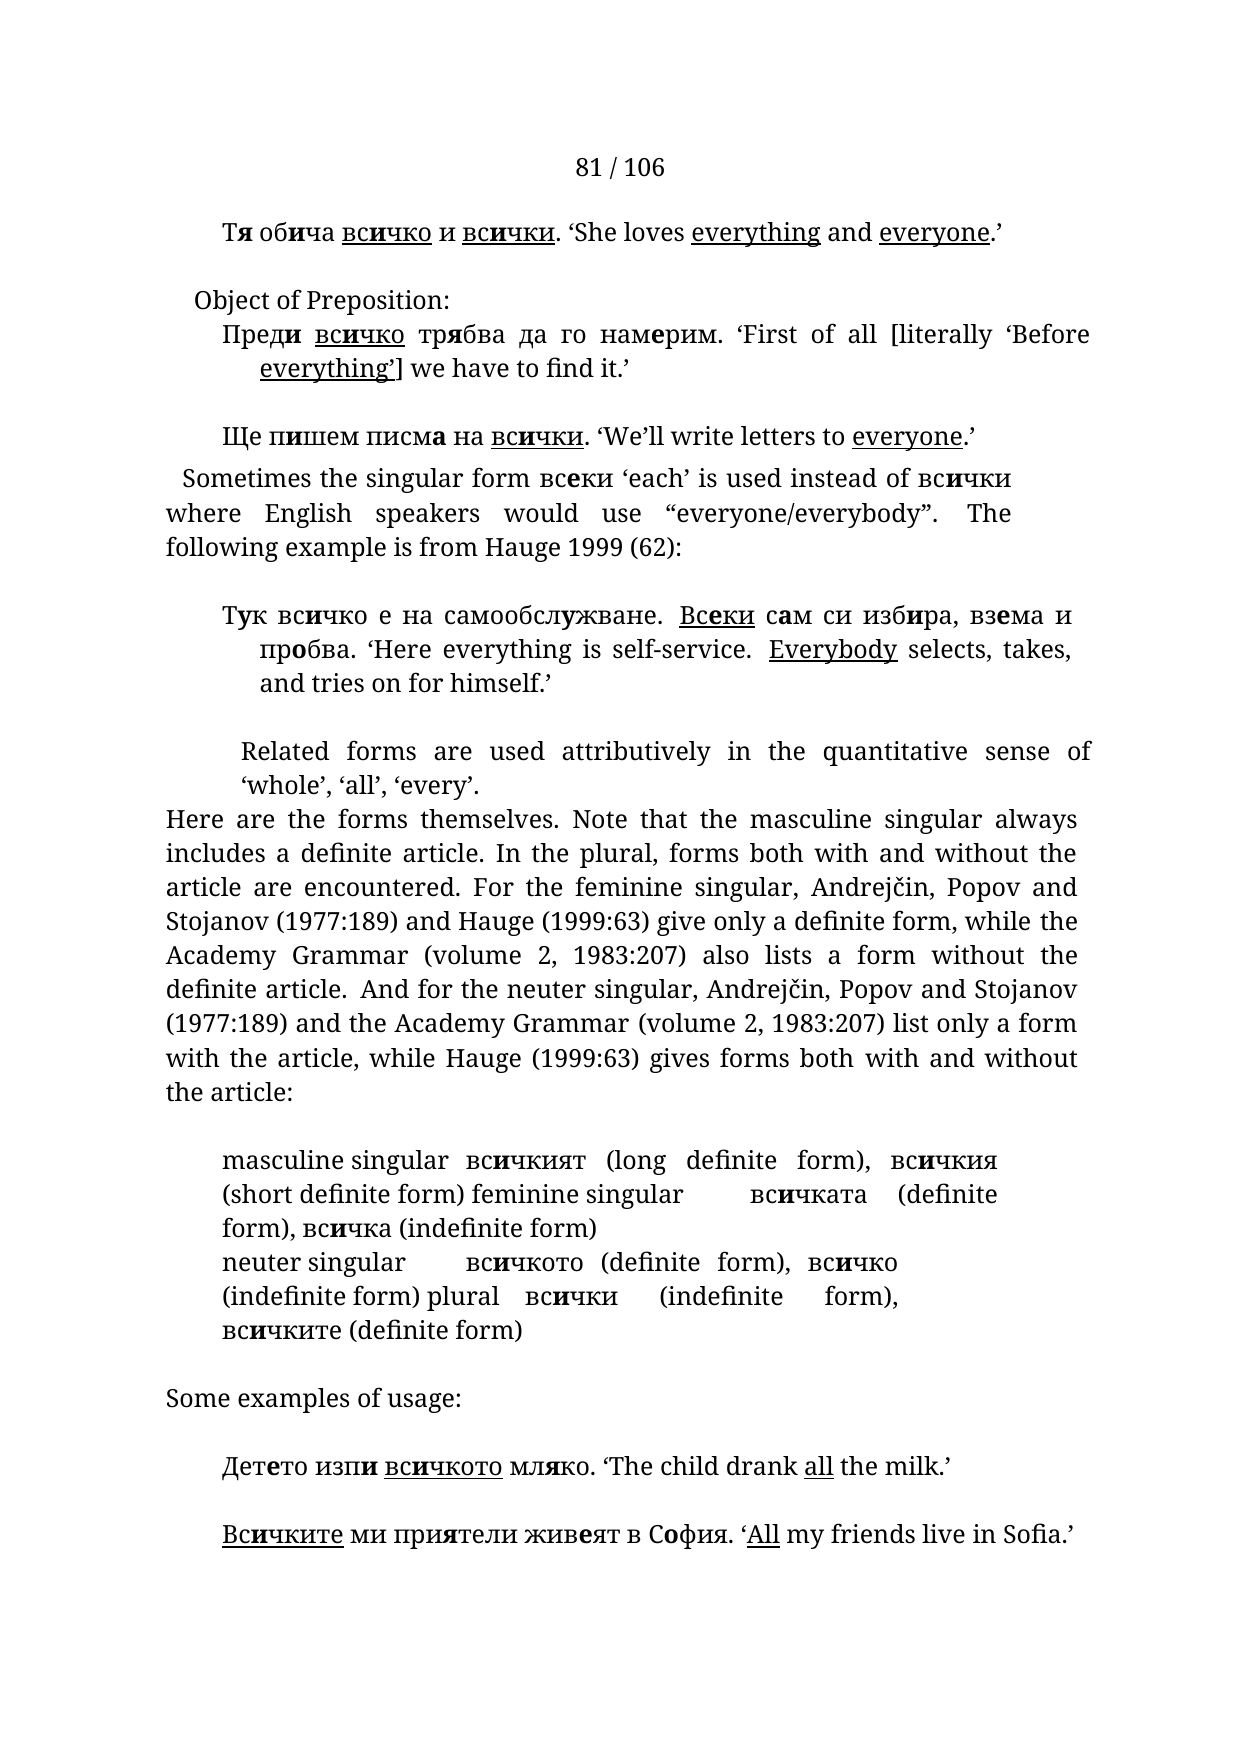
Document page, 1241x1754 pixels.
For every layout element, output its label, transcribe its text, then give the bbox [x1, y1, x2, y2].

text neuter singular всичкото (definite form), всичко (indefinite form) plural всички (indefinite form), всичките (definite form) [222, 1244, 898, 1347]
text Object of Preposition: [194, 282, 1091, 317]
text Sometimes the singular form всеки ‘each’ is used instead of всички where English speakers would use “everyone/everybody”. The following example is from Hauge 1999 (62): [166, 461, 1012, 563]
text Some examples of usage: [166, 1381, 1091, 1415]
text Ще пишем писма на всички. ‘We’ll write letters to everyone.’ [222, 419, 1091, 453]
text Here are the forms themselves. Note that the masculine singular always includes a definite article. In the plural, forms both with and without the article are encountered. For the feminine singular, Andrejčin, Popov and Stojanov (1977:189) and Hauge (1999:63) give only a definite form, while the Academy Grammar (volume 2, 1983:207) also lists a form without the definite article. And for the neuter singular, Andrejčin, Popov and Stojanov (1977:189) and the Academy Grammar (volume 2, 1983:207) list only a form with the article, while Hauge (1999:63) gives forms both with and without the article: [166, 802, 1078, 1108]
text masculine singular всичкият (long definite form), всичкия (short definite form) feminine singular всичката (definite form), всичка (indefinite form) [222, 1142, 998, 1244]
text Детето изпи всичкото мляко. ‘The child drank all the milk.’ [222, 1449, 1091, 1483]
text Преди всичко трябва да го намерим. ‘First of all [literally ‘Before everything’] we have to find it.’ [222, 317, 1091, 385]
text Related forms are used attributively in the quantitative sense of ‘whole’, ‘all’, ‘every’. [241, 734, 1091, 802]
text Тук всичко е на самообслужване. Всеки сам си избира, взема и пробва. ‘Here everything is self-service. Everybody selects, takes, and tries on for himself.’ [222, 597, 1072, 699]
text Тя обича всичко и всички. ‘She loves everything and everyone.’ [222, 214, 1091, 248]
text Всичките ми приятели живеят в София. ‘All my friends live in Sofia.’ [222, 1517, 1091, 1551]
